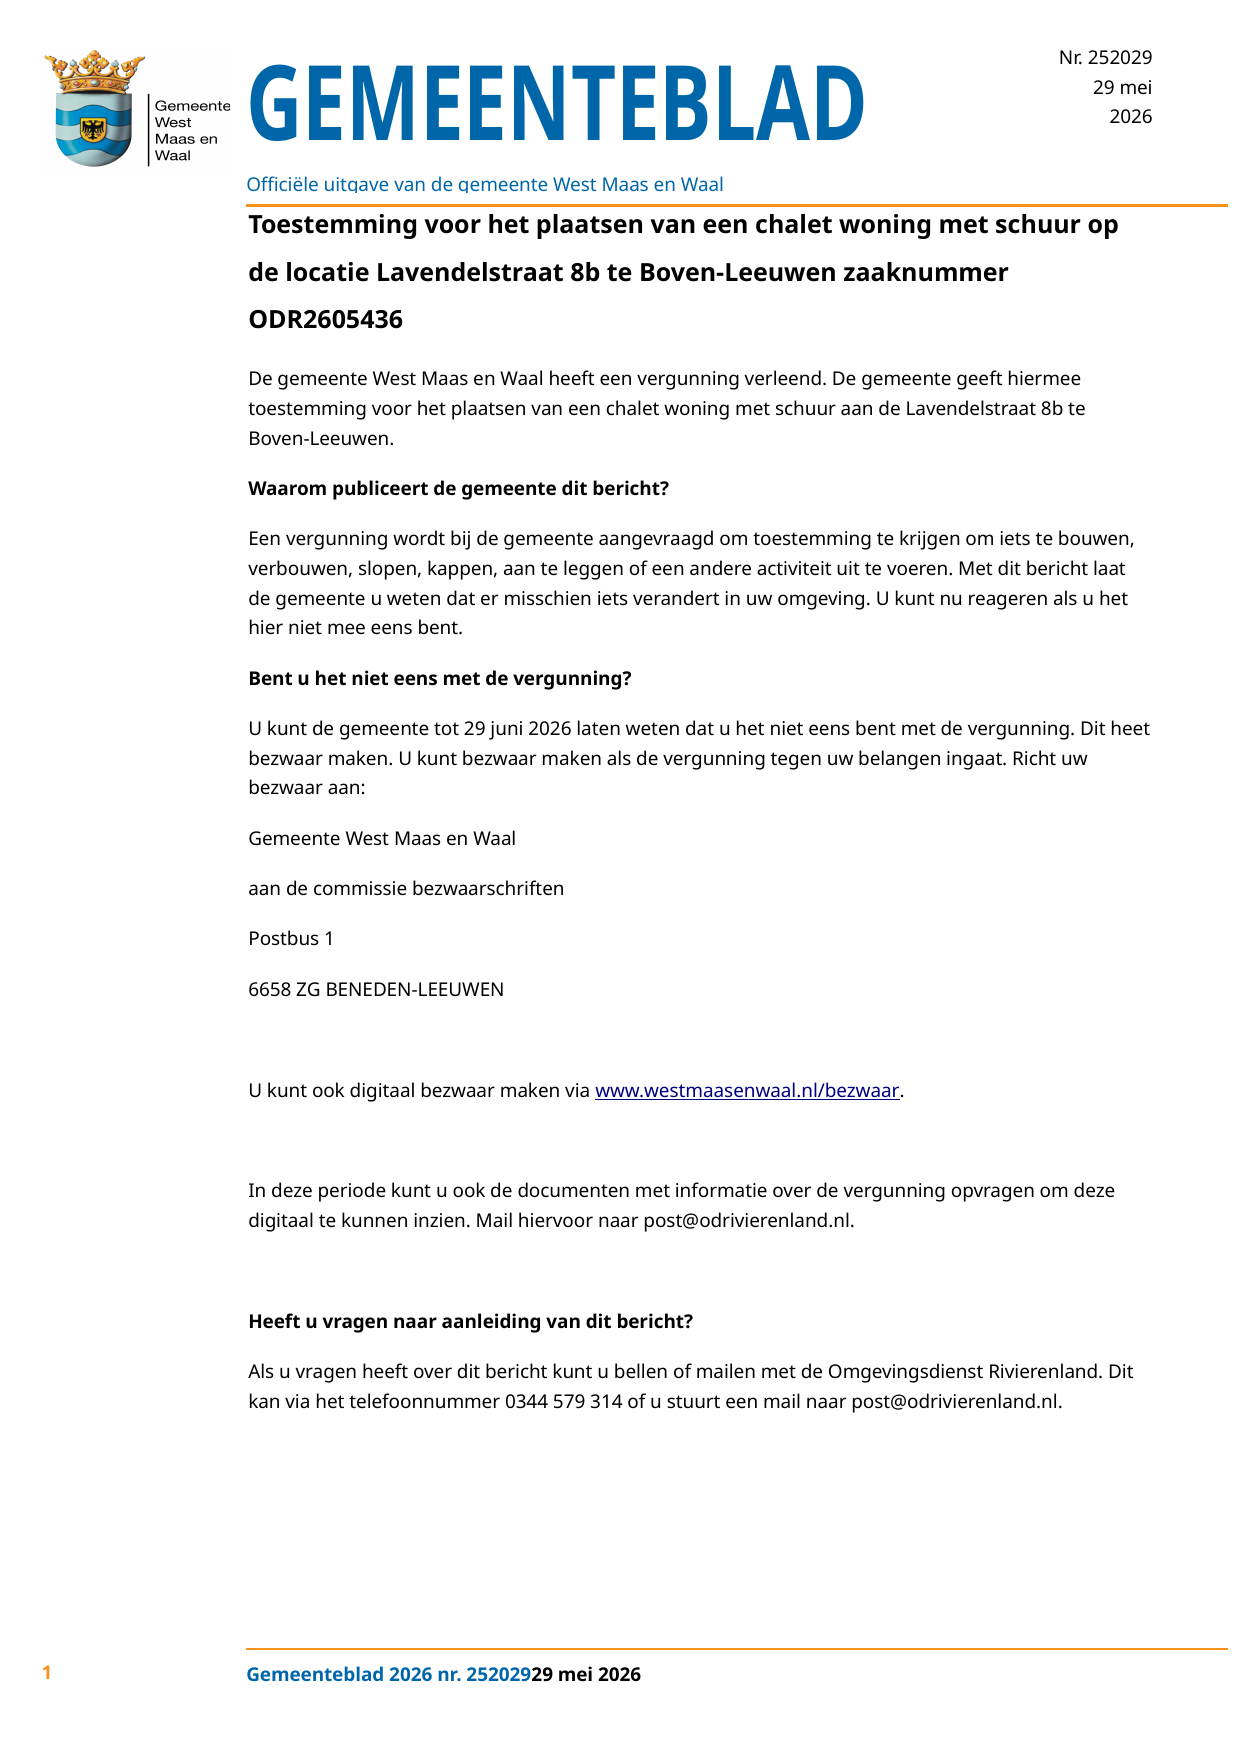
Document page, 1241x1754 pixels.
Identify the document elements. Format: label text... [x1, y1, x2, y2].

text 6658 ZG BENEDEN-LEEUWEN [248, 976, 1152, 1002]
text Als u vragen heeft over dit bericht kunt u bellen of mailen met de Omgevingsdienst Rivierenland. Dit kan via het telefoonnummer 0344 579 314 of u stuurt een mail naar post@odrivierenland.nl. [248, 1358, 1152, 1414]
text Toestemming voor het plaatsen van een chalet woning met schuur op de locatie Lavendelstraat 8b te Boven-Leeuwen zaaknummer ODR2605436 [248, 207, 1152, 336]
picture [41, 47, 231, 172]
text U kunt ook digitaal bezwaar maken via www.westmaasenwaal.nl/bezwaar. [248, 1077, 1152, 1102]
text Gemeente West Maas en Waal [248, 825, 1152, 850]
text Een vergunning wordt bij de gemeente aangevraagd om toestemming te krijgen om iets te bouwen, verbouwen, slopen, kappen, aan te leggen of een andere activiteit uit te voeren. Met dit bericht laat de gemeente u weten dat er misschien iets verandert in uw omgeving. U kunt nu reageren als u het hier niet mee eens bent. [248, 526, 1152, 640]
text Bent u het niet eens met de vergunning? [248, 665, 1152, 690]
text In deze periode kunt u ook de documenten met informatie over de vergunning opvragen om deze digitaal te kunnen inzien. Mail hiervoor naar post@odrivierenland.nl. [248, 1178, 1152, 1233]
text aan de commissie bezwaarschriften [248, 875, 1152, 901]
text De gemeente West Maas en Waal heeft een vergunning verleend. De gemeente geeft hiermee toestemming voor het plaatsen van een chalet woning met schuur aan de Lavendelstraat 8b te Boven-Leeuwen. [248, 366, 1152, 450]
text Heeft u vragen naar aanleiding van dit bericht? [248, 1308, 1152, 1334]
text Waarom publiceert de gemeente dit bericht? [248, 475, 1152, 501]
text Postbus 1 [248, 926, 1152, 951]
text U kunt de gemeente tot 29 juni 2026 laten weten dat u het niet eens bent met de vergunning. Dit heet bezwaar maken. U kunt bezwaar maken als de vergunning tegen uw belangen ingaat. Richt uw bezwaar aan: [248, 715, 1152, 800]
